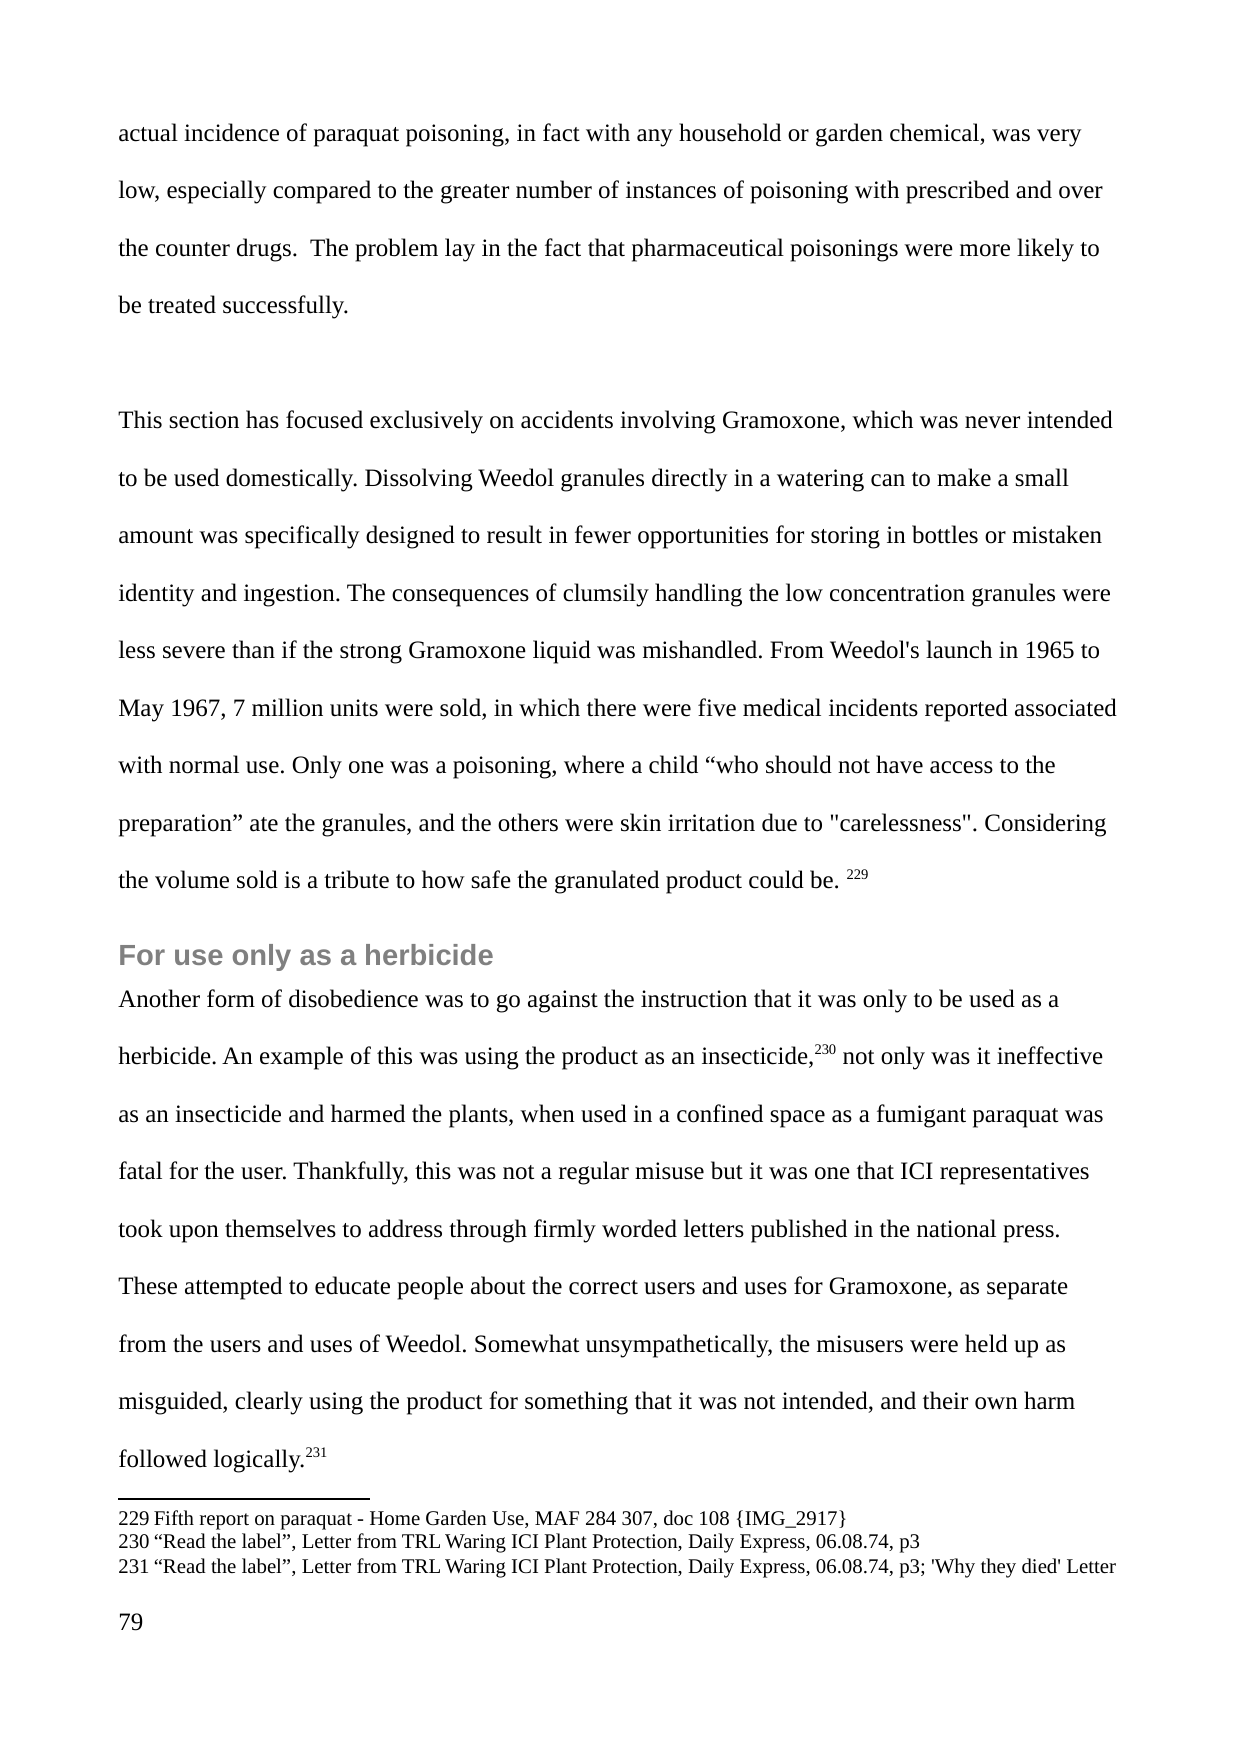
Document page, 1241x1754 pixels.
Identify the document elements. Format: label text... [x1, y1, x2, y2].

text actual incidence of paraquat poisoning, in fact with any household or garden chemical, was very low, especially compared to the greater number of instances of poisoning with prescribed and over the counter drugs. The problem lay in the fact that pharmaceutical poisonings were more likely to be treated successfully. [118, 118, 1122, 319]
text “Read the label”, Letter from TRL Waring ICI Plant Protection, Daily Express, 06.08.74, p3; 'Why they died' Letter [118, 1553, 1122, 1578]
text “Read the label”, Letter from TRL Waring ICI Plant Protection, Daily Express, 06.08.74, p3 [118, 1529, 1122, 1553]
subtitle For use only as a herbicide [118, 938, 1122, 971]
text This section has focused exclusively on accidents involving Gramoxone, which was never intended to be used domestically. Dissolving Weedol granules directly in a watering can to make a small amount was specifically designed to result in fewer opportunities for storing in bottles or mistaken identity and ingestion. The consequences of clumsily handling the low concentration granules were less severe than if the strong Gramoxone liquid was mishandled. From Weedol's launch in 1965 to May 1967, 7 million units were sold, in which there were five medical incidents reported associated with normal use. Only one was a poisoning, where a child “who should not have access to the preparation” ate the granules, and the others were skin irritation due to "carelessness". Considering the volume sold is a tribute to how safe the granulated product could be. [118, 406, 1122, 894]
text Fifth report on paraquat - Home Garden Use, MAF 284 307, doc 108 {IMG_2917} [118, 1505, 1122, 1529]
text Another form of disobedience was to go against the instruction that it was only to be used as a herbicide. An example of this was using the product as an insecticide, not only was it ineffective as an insecticide and harmed the plants, when used in a confined space as a fumigant paraquat was fatal for the user. Thankfully, this was not a regular misuse but it was one that ICI representatives took upon themselves to address through firmly worded letters published in the national press. These attempted to educate people about the correct users and uses for Gramoxone, as separate from the users and uses of Weedol. Somewhat unsympathetically, the misusers were held up as misguided, clearly using the product for something that it was not intended, and their own harm followed logically. [118, 984, 1122, 1472]
